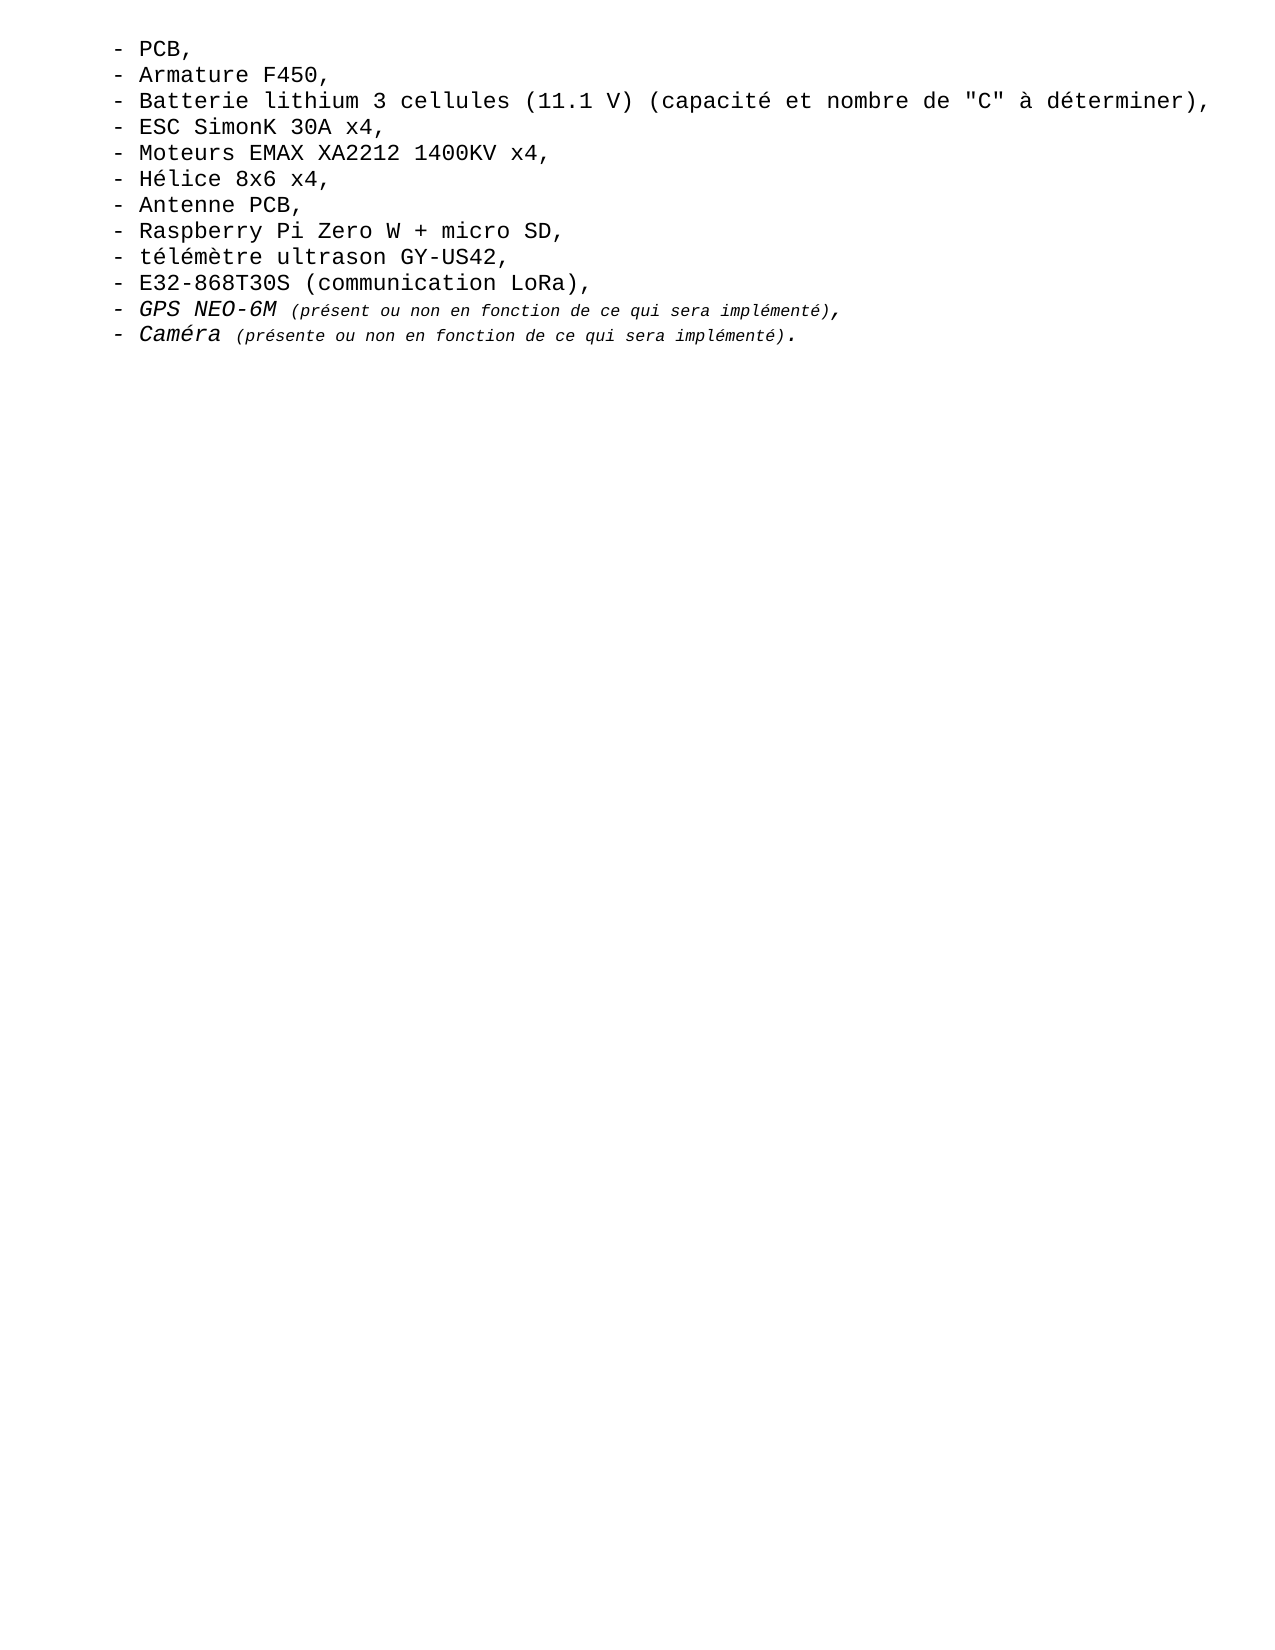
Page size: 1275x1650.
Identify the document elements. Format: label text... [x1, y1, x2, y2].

text - Hélice 8x6 x4, [37, 167, 1237, 193]
text - ESC SimonK 30A x4, [37, 115, 1237, 141]
text - E32-868T30S (communication LoRa), [37, 271, 1237, 297]
text - Moteurs EMAX XA2212 1400KV x4, [37, 141, 1237, 167]
text - Armature F450, [37, 63, 1237, 89]
text - Caméra (présente ou non en fonction de ce qui sera implémenté). [37, 323, 1237, 349]
text - PCB, [37, 37, 1237, 63]
text - GPS NEO-6M (présent ou non en fonction de ce qui sera implémenté), [37, 297, 1237, 323]
text - télémètre ultrason GY-US42, [37, 245, 1237, 271]
text - Antenne PCB, [37, 193, 1237, 219]
text - Raspberry Pi Zero W + micro SD, [37, 219, 1237, 245]
text - Batterie lithium 3 cellules (11.1 V) (capacité et nombre de "C" à déterminer), [37, 89, 1237, 115]
